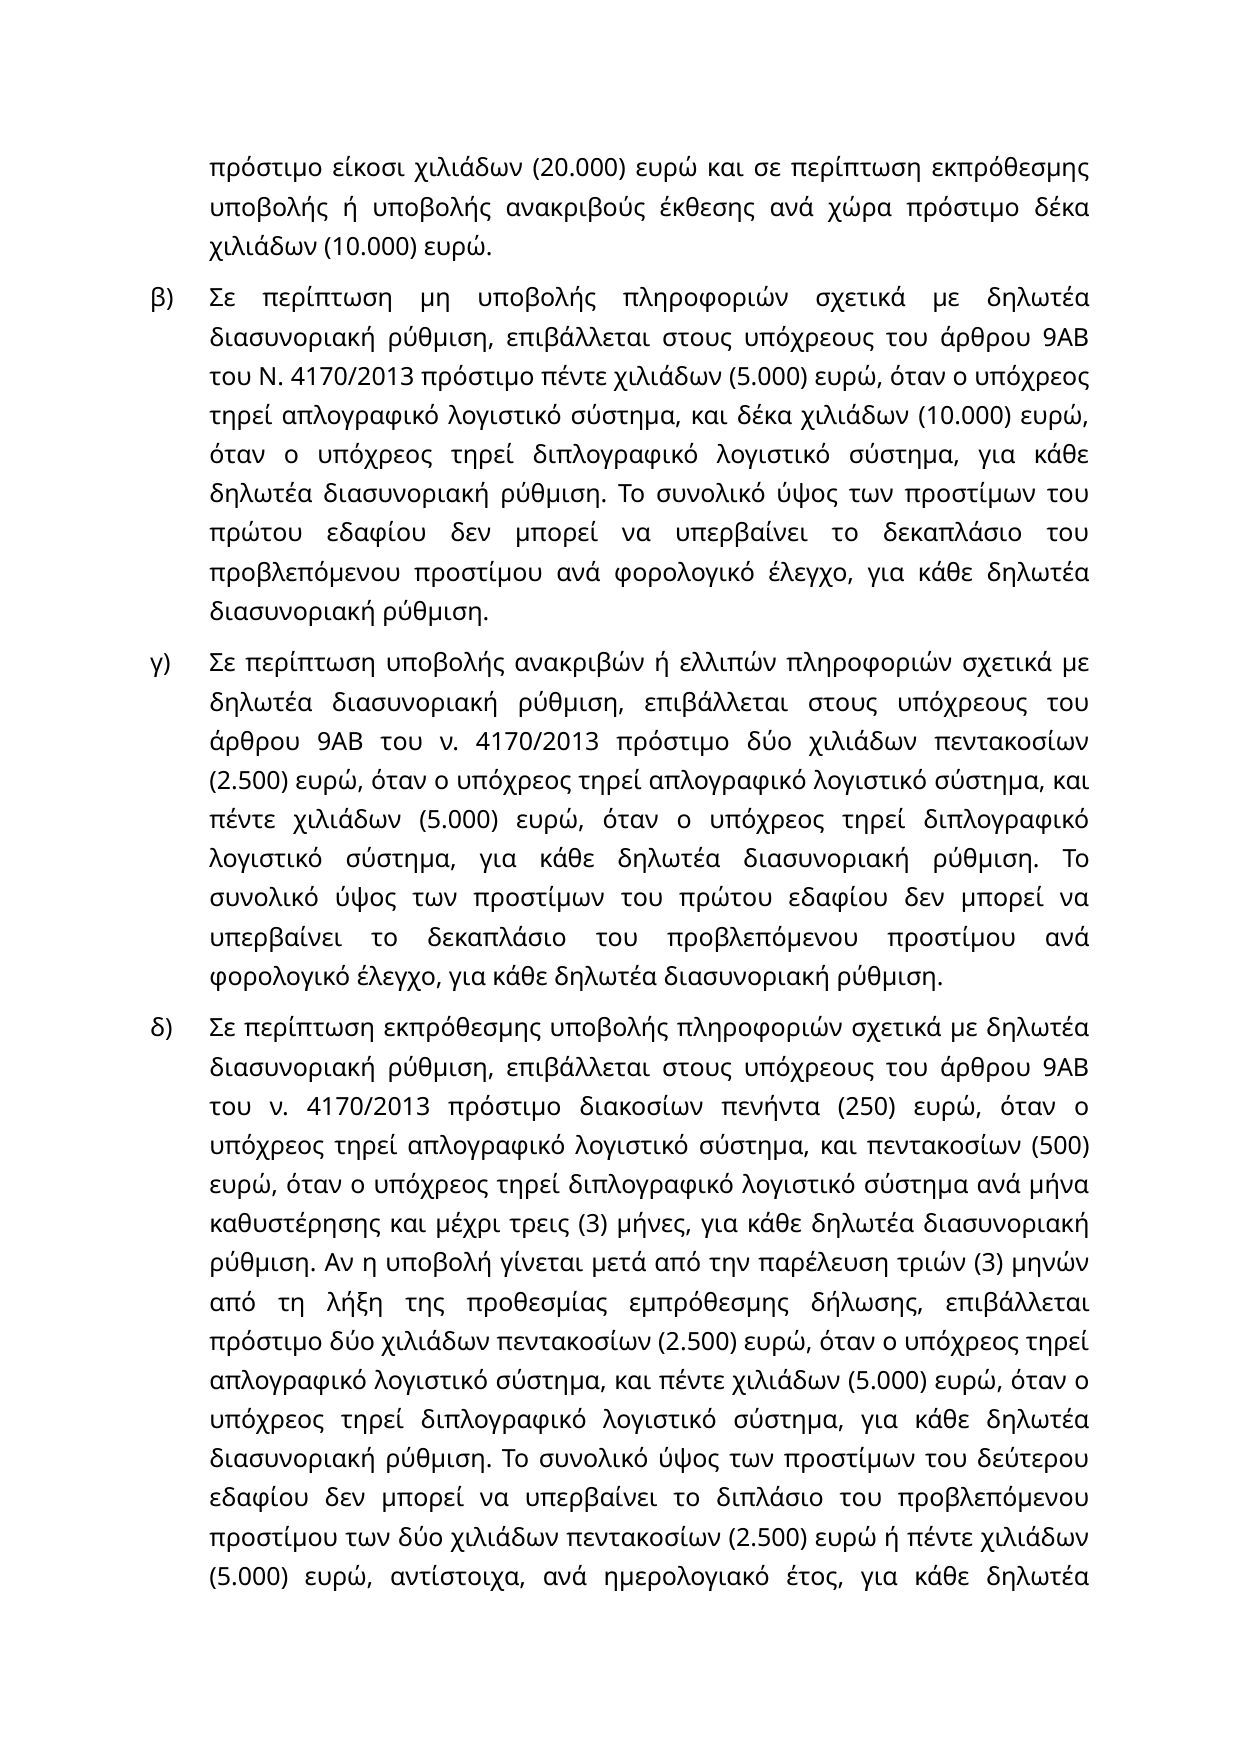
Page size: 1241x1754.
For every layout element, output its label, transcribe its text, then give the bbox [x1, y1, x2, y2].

list δ) Σε περίπτωση εκπρόθεσμης υποβολής πληροφοριών σχετικά με δηλωτέα διασυνοριακή ρύθμιση, επιβάλλεται στους υπόχρεους του άρθρου 9ΑΒ του ν. 4170/2013 πρόστιμο διακοσίων πενήντα (250) ευρώ, όταν ο υπόχρεος τηρεί απλογραφικό λογιστικό σύστημα, και πεντακοσίων (500) ευρώ, όταν ο υπόχρεος τηρεί διπλογραφικό λογιστικό σύστημα ανά μήνα καθυστέρησης και μέχρι τρεις (3) μήνες, για κάθε δηλωτέα διασυνοριακή ρύθμιση. Αν η υποβολή γίνεται μετά από την παρέλευση τριών (3) μηνών από τη λήξη της προθεσμίας εμπρόθεσμης δήλωσης, επιβάλλεται πρόστιμο δύο χιλιάδων πεντακοσίων (2.500) ευρώ, όταν ο υπόχρεος τηρεί απλογραφικό λογιστικό σύστημα, και πέντε χιλιάδων (5.000) ευρώ, όταν ο υπόχρεος τηρεί διπλογραφικό λογιστικό σύστημα, για κάθε δηλωτέα διασυνοριακή ρύθμιση. Το συνολικό ύψος των προστίμων του δεύτερου εδαφίου δεν μπορεί να υπερβαίνει το διπλάσιο του προβλεπόμενου προστίμου των δύο χιλιάδων πεντακοσίων (2.500) ευρώ ή πέντε χιλιάδων (5.000) ευρώ, αντίστοιχα, ανά ημερολογιακό έτος, για κάθε δηλωτέα [150, 1010, 1090, 1592]
list γ) Σε περίπτωση υποβολής ανακριβών ή ελλιπών πληροφοριών σχετικά με δηλωτέα διασυνοριακή ρύθμιση, επιβάλλεται στους υπόχρεους του άρθρου 9ΑΒ του ν. 4170/2013 πρόστιμο δύο χιλιάδων πεντακοσίων (2.500) ευρώ, όταν ο υπόχρεος τηρεί απλογραφικό λογιστικό σύστημα, και πέντε χιλιάδων (5.000) ευρώ, όταν ο υπόχρεος τηρεί διπλογραφικό λογιστικό σύστημα, για κάθε δηλωτέα διασυνοριακή ρύθμιση. Το συνολικό ύψος των προστίμων του πρώτου εδαφίου δεν μπορεί να υπερβαίνει το δεκαπλάσιο του προβλεπόμενου προστίμου ανά φορολογικό έλεγχο, για κάθε δηλωτέα διασυνοριακή ρύθμιση. [150, 645, 1090, 992]
list β) Σε περίπτωση μη υποβολής πληροφοριών σχετικά με δηλωτέα διασυνοριακή ρύθμιση, επιβάλλεται στους υπόχρεους του άρθρου 9ΑΒ του Ν. 4170/2013 πρόστιμο πέντε χιλιάδων (5.000) ευρώ, όταν ο υπόχρεος τηρεί απλογραφικό λογιστικό σύστημα, και δέκα χιλιάδων (10.000) ευρώ, όταν ο υπόχρεος τηρεί διπλογραφικό λογιστικό σύστημα, για κάθε δηλωτέα διασυνοριακή ρύθμιση. Το συνολικό ύψος των προστίμων του πρώτου εδαφίου δεν μπορεί να υπερβαίνει το δεκαπλάσιο του προβλεπόμενου προστίμου ανά φορολογικό έλεγχο, για κάθε δηλωτέα διασυνοριακή ρύθμιση. [150, 280, 1090, 627]
list πρόστιμο είκοσι χιλιάδων (20.000) ευρώ και σε περίπτωση εκπρόθεσμης υποβολής ή υποβολής ανακριβούς έκθεσης ανά χώρα πρόστιμο δέκα χιλιάδων (10.000) ευρώ. [150, 150, 1090, 262]
